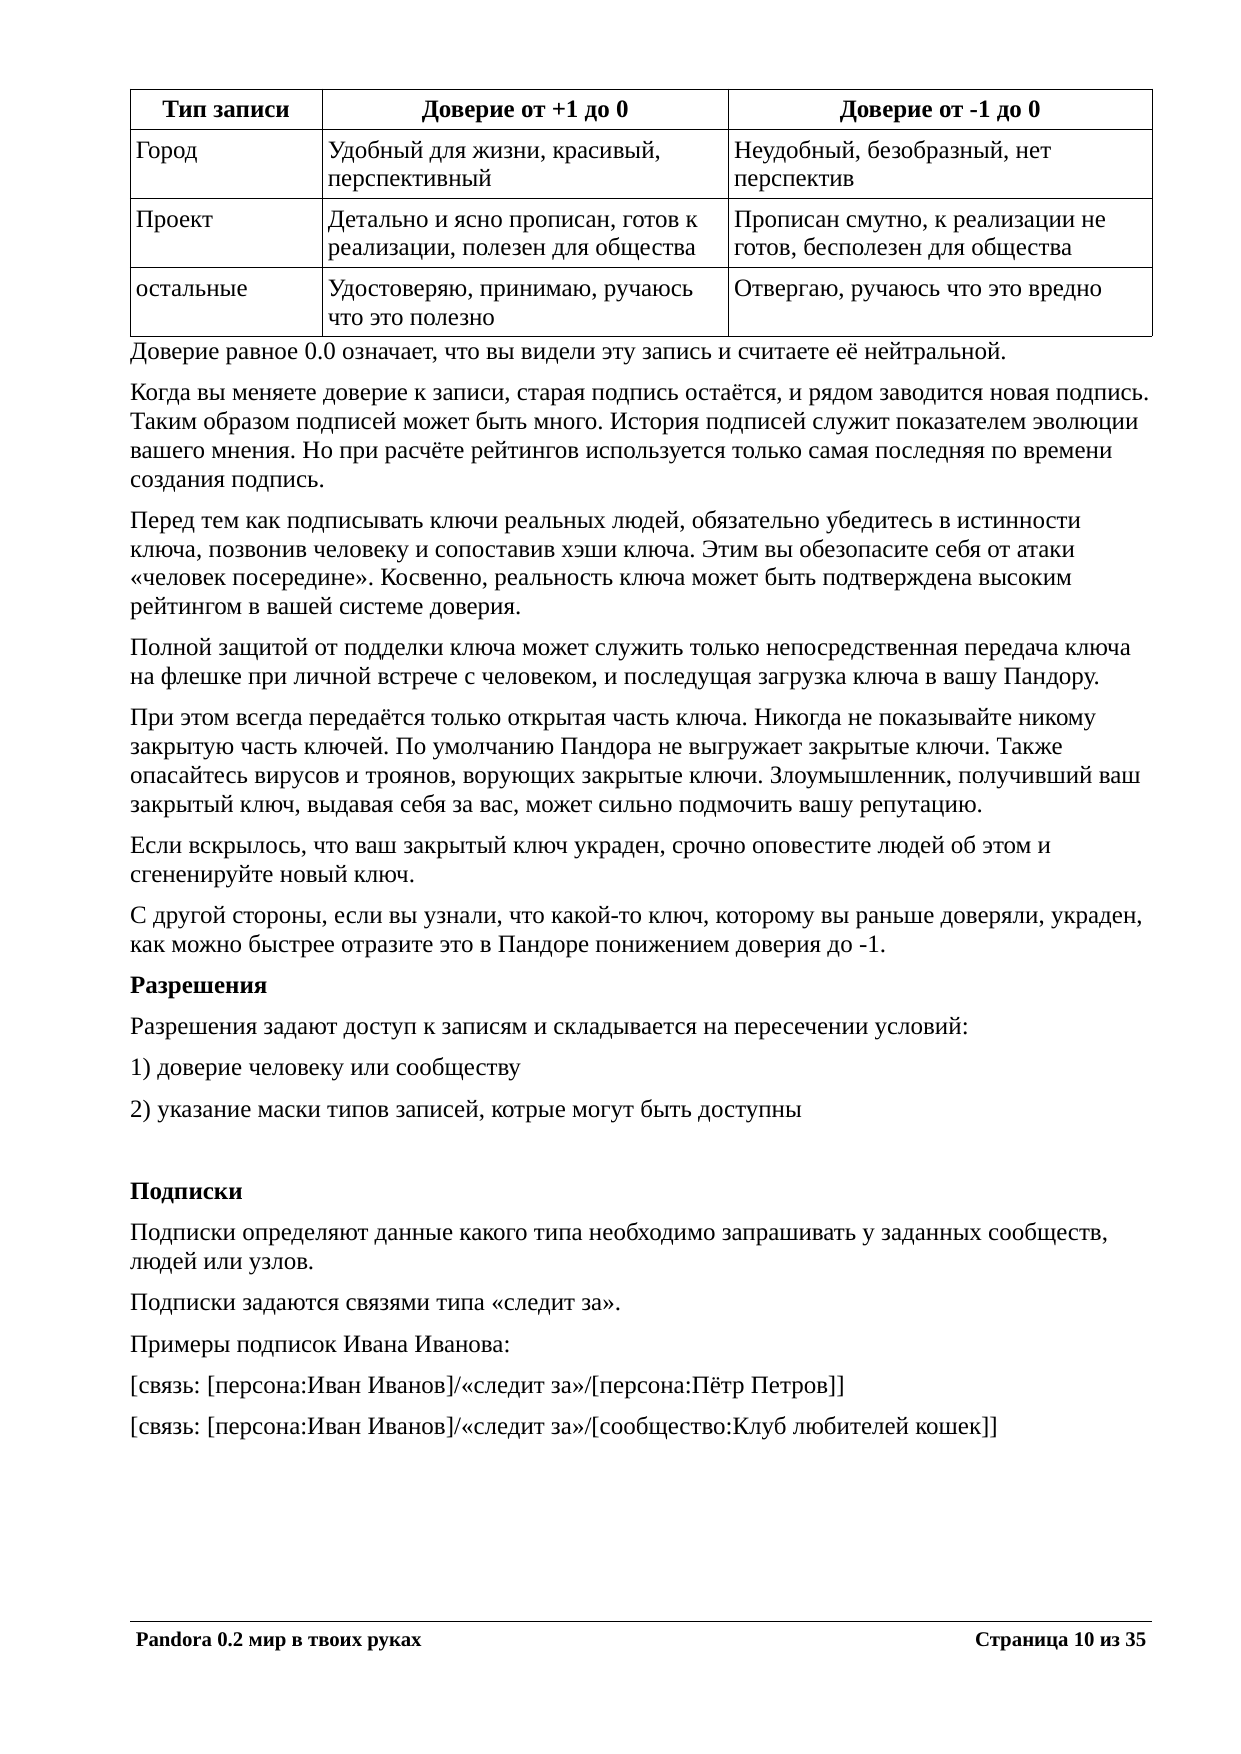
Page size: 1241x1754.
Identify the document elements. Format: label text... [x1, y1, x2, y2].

table_cell Детально и ясно прописан, готов к реализации, полезен для общества [323, 199, 728, 267]
text Разрешения задают доступ к записям и складывается на пересечении условий: [130, 1011, 1152, 1040]
text 2) указание маски типов записей, котрые могут быть доступны [130, 1094, 1152, 1122]
table_cell Удобный для жизни, красивый, перспективный [323, 130, 728, 198]
table_cell Прописан смутно, к реализации не готов, бесполезен для общества [729, 199, 1152, 267]
table_cell Проект [131, 199, 322, 267]
text Разрешения [130, 970, 1152, 999]
text Полной защитой от подделки ключа может служить только непосредственная передача ключа на флешке при личной встрече с человеком, и последущая загрузка ключа в вашу Пандору. [130, 632, 1152, 690]
text С другой стороны, если вы узнали, что какой-то ключ, которому вы раньше доверяли, украден, как можно быстрее отразите это в Пандоре понижением доверия до -1. [130, 900, 1152, 957]
table_header Доверие от +1 до 0 [323, 90, 728, 129]
table_header Доверие от -1 до 0 [729, 90, 1152, 129]
table_cell остальные [131, 268, 322, 336]
text Когда вы меняете доверие к записи, старая подпись остаётся, и рядом заводится новая подпись. Таким образом подписей может быть много. История подписей служит показателем эволюции вашего мнения. Но при расчёте рейтингов используется только самая последняя по времени создания подпись. [130, 377, 1152, 492]
text [связь: [персона:Иван Иванов]/«следит за»/[персона:Пётр Петров]] [130, 1370, 1152, 1399]
text Подписки [130, 1176, 1152, 1205]
text 1) доверие человеку или сообществу [130, 1052, 1152, 1081]
text Если вскрылось, что ваш закрытый ключ украден, срочно оповестите людей об этом и сгененируйте новый ключ. [130, 830, 1152, 887]
table_header Тип записи [131, 90, 322, 129]
text Примеры подписок Ивана Иванова: [130, 1329, 1152, 1357]
text Перед тем как подписывать ключи реальных людей, обязательно убедитесь в истинности ключа, позвонив человеку и сопоставив хэши ключа. Этим вы обезопасите себя от атаки «человек посередине». Косвенно, реальность ключа может быть подтверждена высоким рейтингом в вашей системе доверия. [130, 505, 1152, 620]
table_cell Неудобный, безобразный, нет перспектив [729, 130, 1152, 198]
text При этом всегда передаётся только открытая часть ключа. Никогда не показывайте никому закрытую часть ключей. По умолчанию Пандора не выгружает закрытые ключи. Также опасайтесь вирусов и троянов, ворующих закрытые ключи. Злоумышленник, получивший ваш закрытый ключ, выдавая себя за вас, может сильно подмочить вашу репутацию. [130, 702, 1152, 817]
table_cell Город [131, 130, 322, 198]
text Подписки задаются связями типа «следит за». [130, 1287, 1152, 1316]
text Доверие равное 0.0 означает, что вы видели эту запись и считаете её нейтральной. [130, 337, 1152, 365]
table_cell Удостоверяю, принимаю, ручаюсь что это полезно [323, 268, 728, 336]
text [связь: [персона:Иван Иванов]/«следит за»/[сообщество:Клуб любителей кошек]] [130, 1411, 1152, 1440]
text Подписки определяют данные какого типа необходимо запрашивать у заданных сообществ, людей или узлов. [130, 1217, 1152, 1275]
table_cell Отвергаю, ручаюсь что это вредно [729, 268, 1152, 336]
